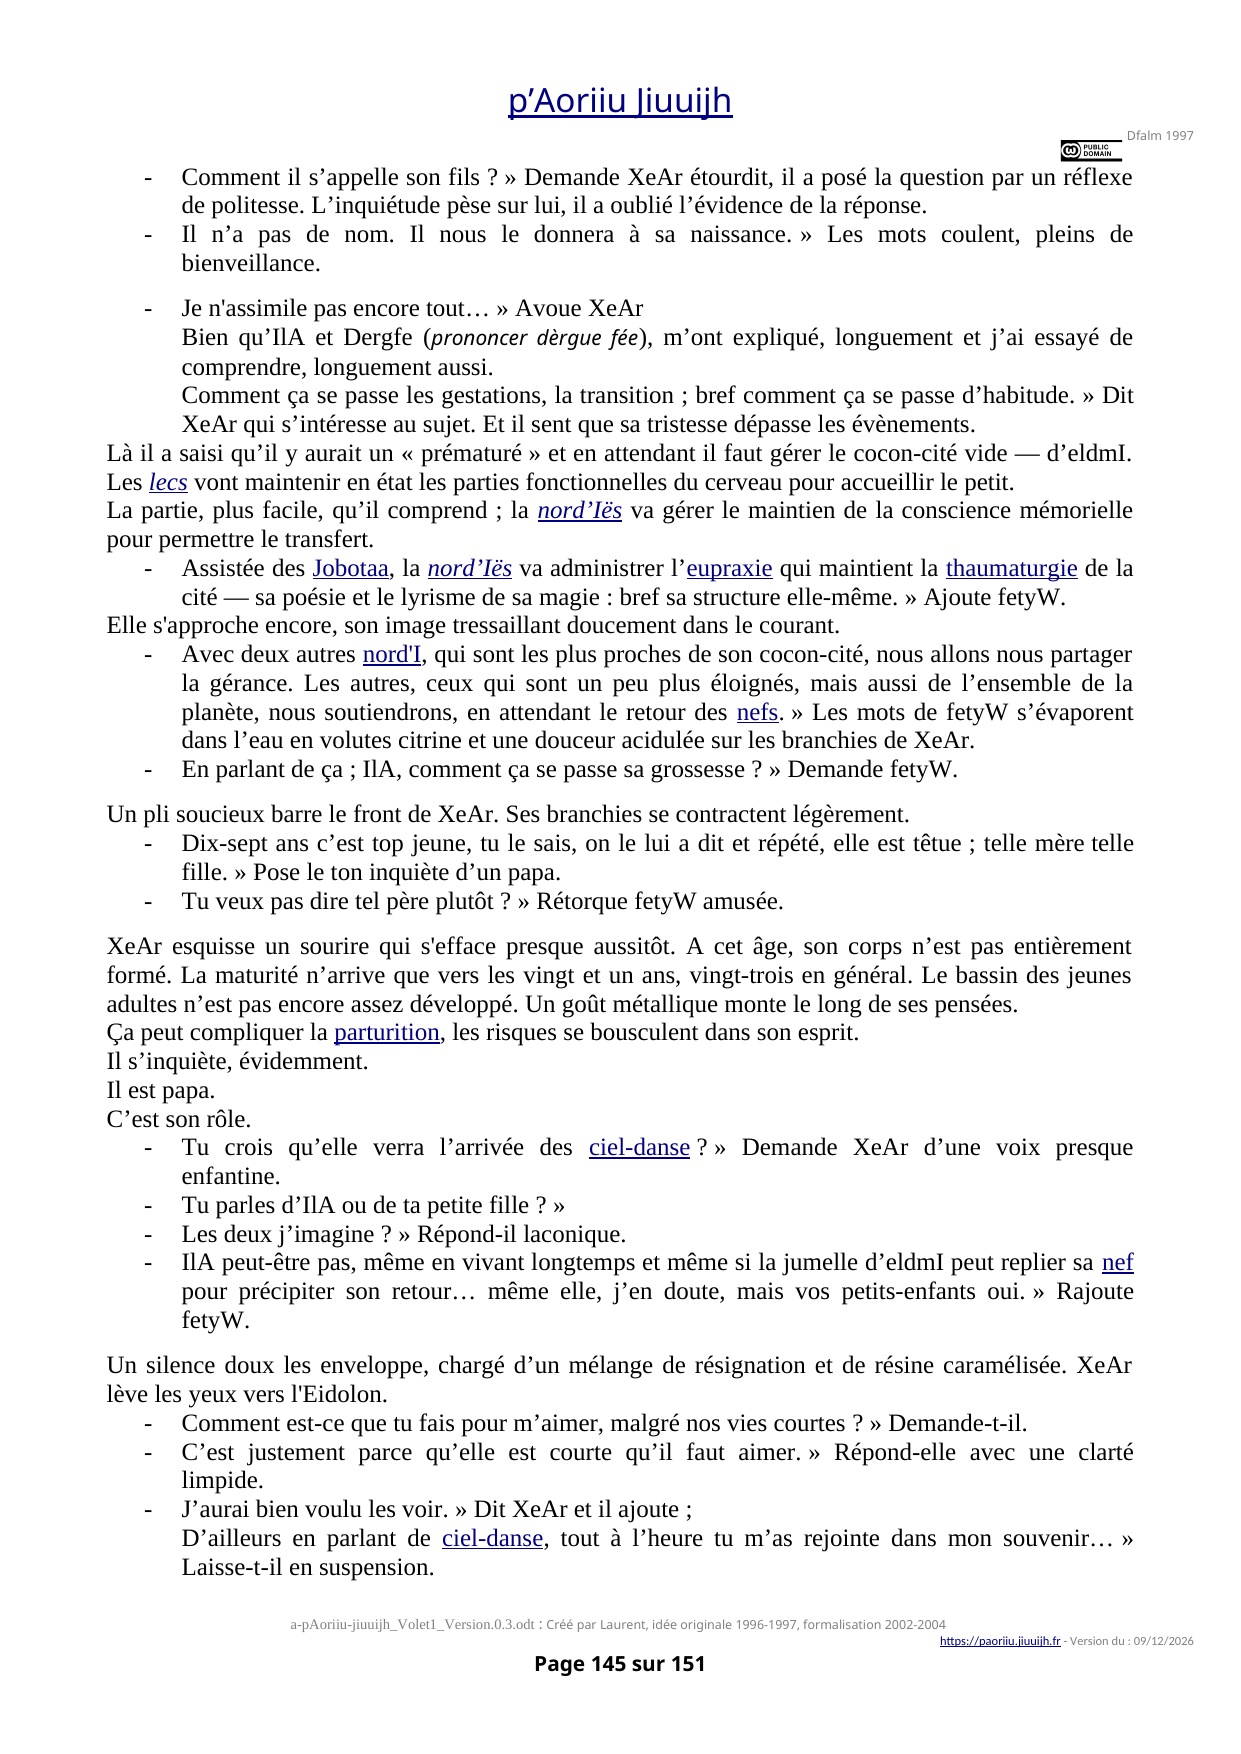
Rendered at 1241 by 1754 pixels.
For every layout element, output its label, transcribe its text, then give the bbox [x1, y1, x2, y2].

text Comment ça se passe les gestations, la transition ; bref comment ça se passe d’habitude. » Dit XeAr qui s’intéresse au sujet. Et il sent que sa tristesse dépasse les évènements. [181, 380, 1134, 438]
text C’est son rôle. [106, 1104, 1134, 1132]
text Bien qu’IlA et Dergfe (prononcer dèrgue fée), m’ont expliqué, longuement et j’ai essayé de comprendre, longuement aussi. [181, 322, 1134, 380]
list Tu veux pas dire tel père plutôt ? » Rétorque fetyW amusée. [144, 886, 1134, 914]
list Comment est-ce que tu fais pour m’aimer, malgré nos vies courtes ? » Demande-t-il. [144, 1408, 1134, 1437]
list En parlant de ça ; IlA, comment ça se passe sa grossesse ? » Demande fetyW. [144, 754, 1134, 783]
list Comment il s’appelle son fils ? » Demande XeAr étourdit, il a posé la question par un réflexe de politesse. L’inquiétude pèse sur lui, il a oublié l’évidence de la réponse. [144, 162, 1134, 219]
list C’est justement parce qu’elle est courte qu’il faut aimer. » Répond-elle avec une clarté limpide. [144, 1437, 1134, 1494]
text Il est papa. [106, 1075, 1134, 1104]
text La partie, plus facile, qu’il comprend ; la nord’Iës va gérer le maintien de la conscience mémorielle pour permettre le transfert. [106, 495, 1134, 553]
list Tu crois qu’elle verra l’arrivée des ciel-danse ? » Demande XeAr d’une voix presque enfantine. [144, 1132, 1134, 1190]
text Un silence doux les enveloppe, chargé d’un mélange de résignation et de résine caramélisée. XeAr lève les yeux vers l'Eidolon. [106, 1350, 1134, 1408]
list Tu parles d’IlA ou de ta petite fille ? » [144, 1190, 1134, 1219]
text XeAr esquisse un sourire qui s'efface presque aussitôt. A cet âge, son corps n’est pas entièrement formé. La maturité n’arrive que vers les vingt et un ans, vingt-trois en général. Le bassin des jeunes adultes n’est pas encore assez développé. Un goût métallique monte le long de ses pensées. [106, 931, 1134, 1017]
text Ça peut compliquer la parturition, les risques se bousculent dans son esprit. [106, 1017, 1134, 1046]
list Dix-sept ans c’est top jeune, tu le sais, on le lui a dit et répété, elle est têtue ; telle mère telle fille. » Pose le ton inquiète d’un papa. [144, 828, 1134, 886]
list Les deux j’imagine ? » Répond-il laconique. [144, 1219, 1134, 1247]
list IlA peut-être pas, même en vivant longtemps et même si la jumelle d’eldmI peut replier sa nef pour précipiter son retour… même elle, j’en doute, mais vos petits-enfants oui. » Rajoute fetyW. [144, 1247, 1134, 1334]
list Assistée des Jobotaa, la nord’Iës va administrer l’eupraxie qui maintient la thaumaturgie de la cité — sa poésie et le lyrisme de sa magie : bref sa structure elle-même. » Ajoute fetyW. [144, 553, 1134, 610]
text Il s’inquiète, évidemment. [106, 1046, 1134, 1075]
list D’ailleurs en parlant de ciel-danse, tout à l’heure tu m’as rejointe dans mon souvenir… » Laisse-t-il en suspension. [181, 1523, 1134, 1580]
list Avec deux autres nord'I, qui sont les plus proches de son cocon-cité, nous allons nous partager la gérance. Les autres, ceux qui sont un peu plus éloignés, mais aussi de l’ensemble de la planète, nous soutiendrons, en attendant le retour des nefs. » Les mots de fetyW s’évaporent dans l’eau en volutes citrine et une douceur acidulée sur les branchies de XeAr. [144, 639, 1134, 754]
text Elle s'approche encore, son image tressaillant doucement dans le courant. [106, 610, 1134, 639]
list J’aurai bien voulu les voir. » Dit XeAr et il ajoute ; [144, 1494, 1134, 1523]
list Je n'assimile pas encore tout… » Avoue XeAr [144, 293, 1134, 322]
text Là il a saisi qu’il y aurait un « prématuré » et en attendant il faut gérer le cocon-cité vide — d’eldmI. Les lecs vont maintenir en état les parties fonctionnelles du cerveau pour accueillir le petit. [106, 438, 1134, 495]
text Un pli soucieux barre le front de XeAr. Ses branchies se contractent légèrement. [106, 799, 1134, 828]
list Il n’a pas de nom. Il nous le donnera à sa naissance. » Les mots coulent, pleins de bienveillance. [144, 219, 1134, 277]
